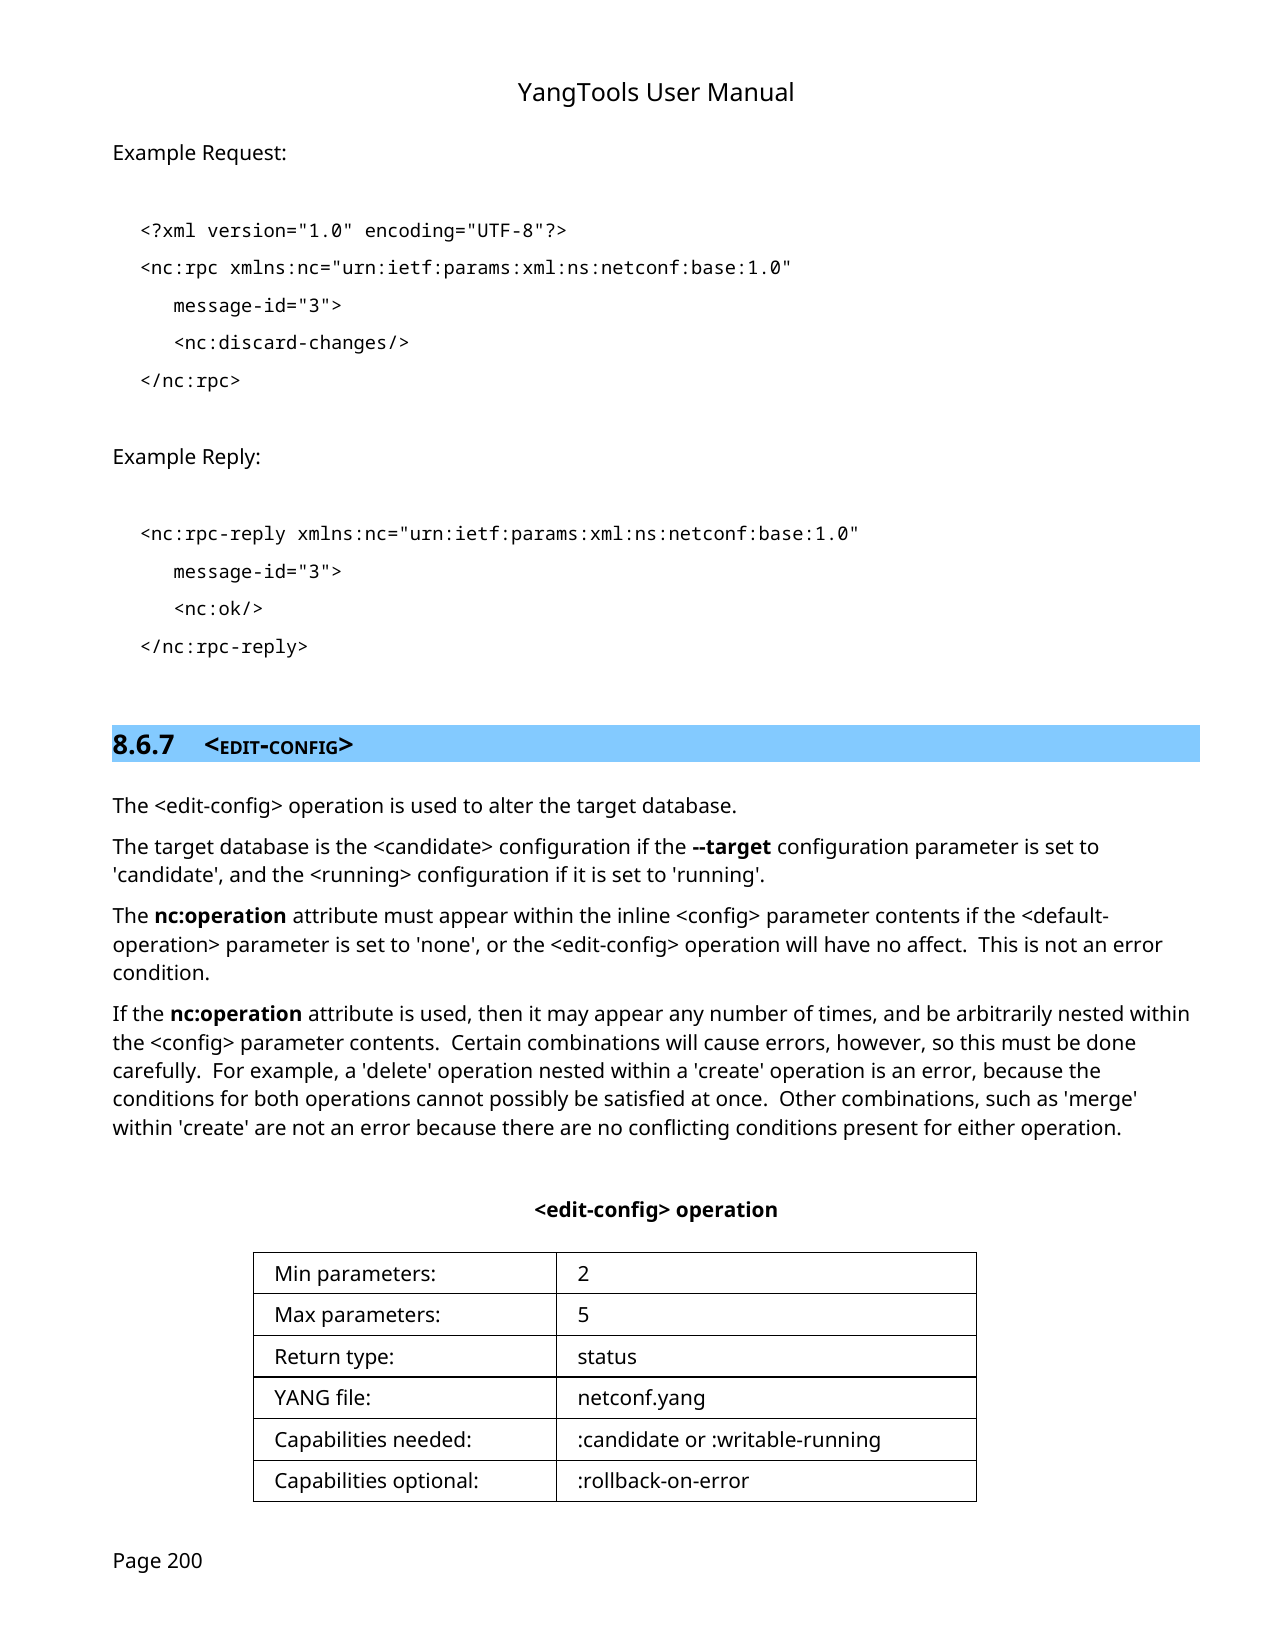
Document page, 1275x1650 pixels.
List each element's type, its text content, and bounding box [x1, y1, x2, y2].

table_header 2 [557, 1253, 976, 1293]
text <nc:ok/> [139, 595, 1200, 621]
text <?xml version="1.0" encoding="UTF-8"?> [139, 217, 1200, 242]
text The <edit-config> operation is used to alter the target database. [112, 791, 1200, 819]
table_header Min parameters: [254, 1253, 556, 1293]
text message-id="3"> [139, 292, 1200, 317]
table_cell netconf.yang [557, 1378, 976, 1418]
text If the nc:operation attribute is used, then it may appear any number of times, and be arbitrarily nested within the <config> parameter contents. Certain combinations will cause errors, however, so this must be done carefully. For example, a 'delete' operation nested within a 'create' operation is an error, because the conditions for both operations cannot possibly be satisfied at once. Other combinations, such as 'merge' within 'create' are not an error because there are no conflicting conditions present for either operation. [112, 999, 1200, 1141]
table_cell :rollback-on-error [557, 1461, 976, 1501]
text The nc:operation attribute must appear within the inline <config> parameter contents if the <default-operation> parameter is set to 'none', or the <edit-config> operation will have no affect. This is not an error condition. [112, 901, 1200, 987]
text Example Reply: [112, 442, 1200, 470]
table_cell :candidate or :writable-running [557, 1419, 976, 1459]
table_cell Capabilities needed: [254, 1419, 556, 1459]
text The target database is the <candidate> configuration if the --target configuration parameter is set to 'candidate', and the <running> configuration if it is set to 'running'. [112, 832, 1200, 889]
table_cell status [557, 1336, 976, 1376]
text </nc:rpc> [139, 367, 1200, 392]
text <nc:rpc xmlns:nc="urn:ietf:params:xml:ns:netconf:base:1.0" [139, 254, 1200, 280]
table_cell Max parameters: [254, 1294, 556, 1335]
text </nc:rpc-reply> [139, 633, 1200, 658]
subtitle <edit-config> [112, 725, 1200, 762]
subtitle <edit-config> operation [127, 1195, 1185, 1223]
text message-id="3"> [139, 558, 1200, 583]
text Example Request: [112, 138, 1200, 167]
table_cell YANG file: [254, 1378, 556, 1418]
table_cell Capabilities optional: [254, 1461, 556, 1501]
table_cell Return type: [254, 1336, 556, 1376]
text <nc:discard-changes/> [139, 329, 1200, 355]
text <nc:rpc-reply xmlns:nc="urn:ietf:params:xml:ns:netconf:base:1.0" [139, 520, 1200, 546]
table_cell 5 [557, 1294, 976, 1335]
